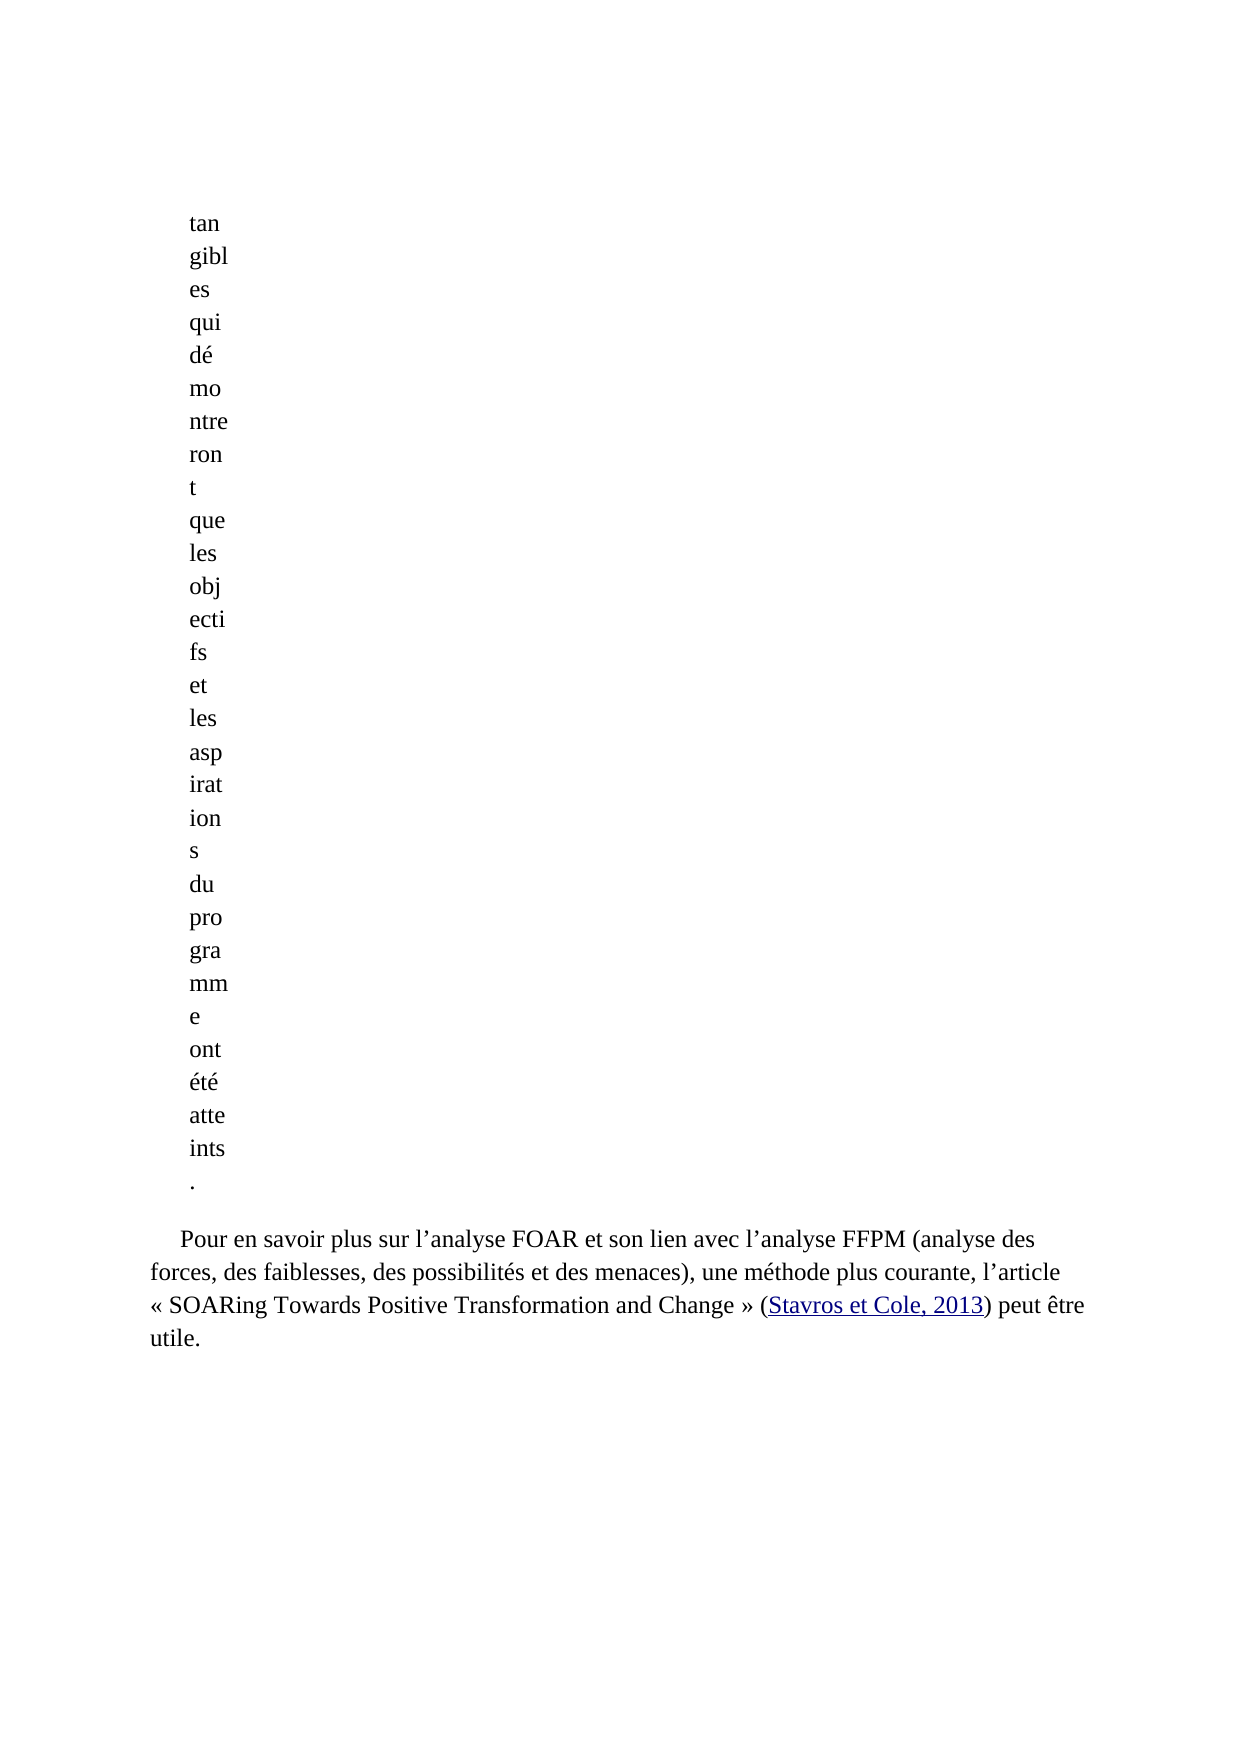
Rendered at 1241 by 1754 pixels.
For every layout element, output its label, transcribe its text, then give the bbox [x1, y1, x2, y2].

table_cell [150, 208, 189, 1199]
text Pour en savoir plus sur l’analyse FOAR et son lien avec l’analyse FFPM (analyse des forces, des faiblesses, des possibilités et des menaces), une méthode plus courante, l’article « SOARing Towards Positive Transformation and Change » (Stavros et Cole, 2013) peut être utile. [150, 1224, 1090, 1352]
table_cell tangibles qui démontreront que les objectifs et les aspirations du programme ont été atteints. [189, 208, 228, 1199]
